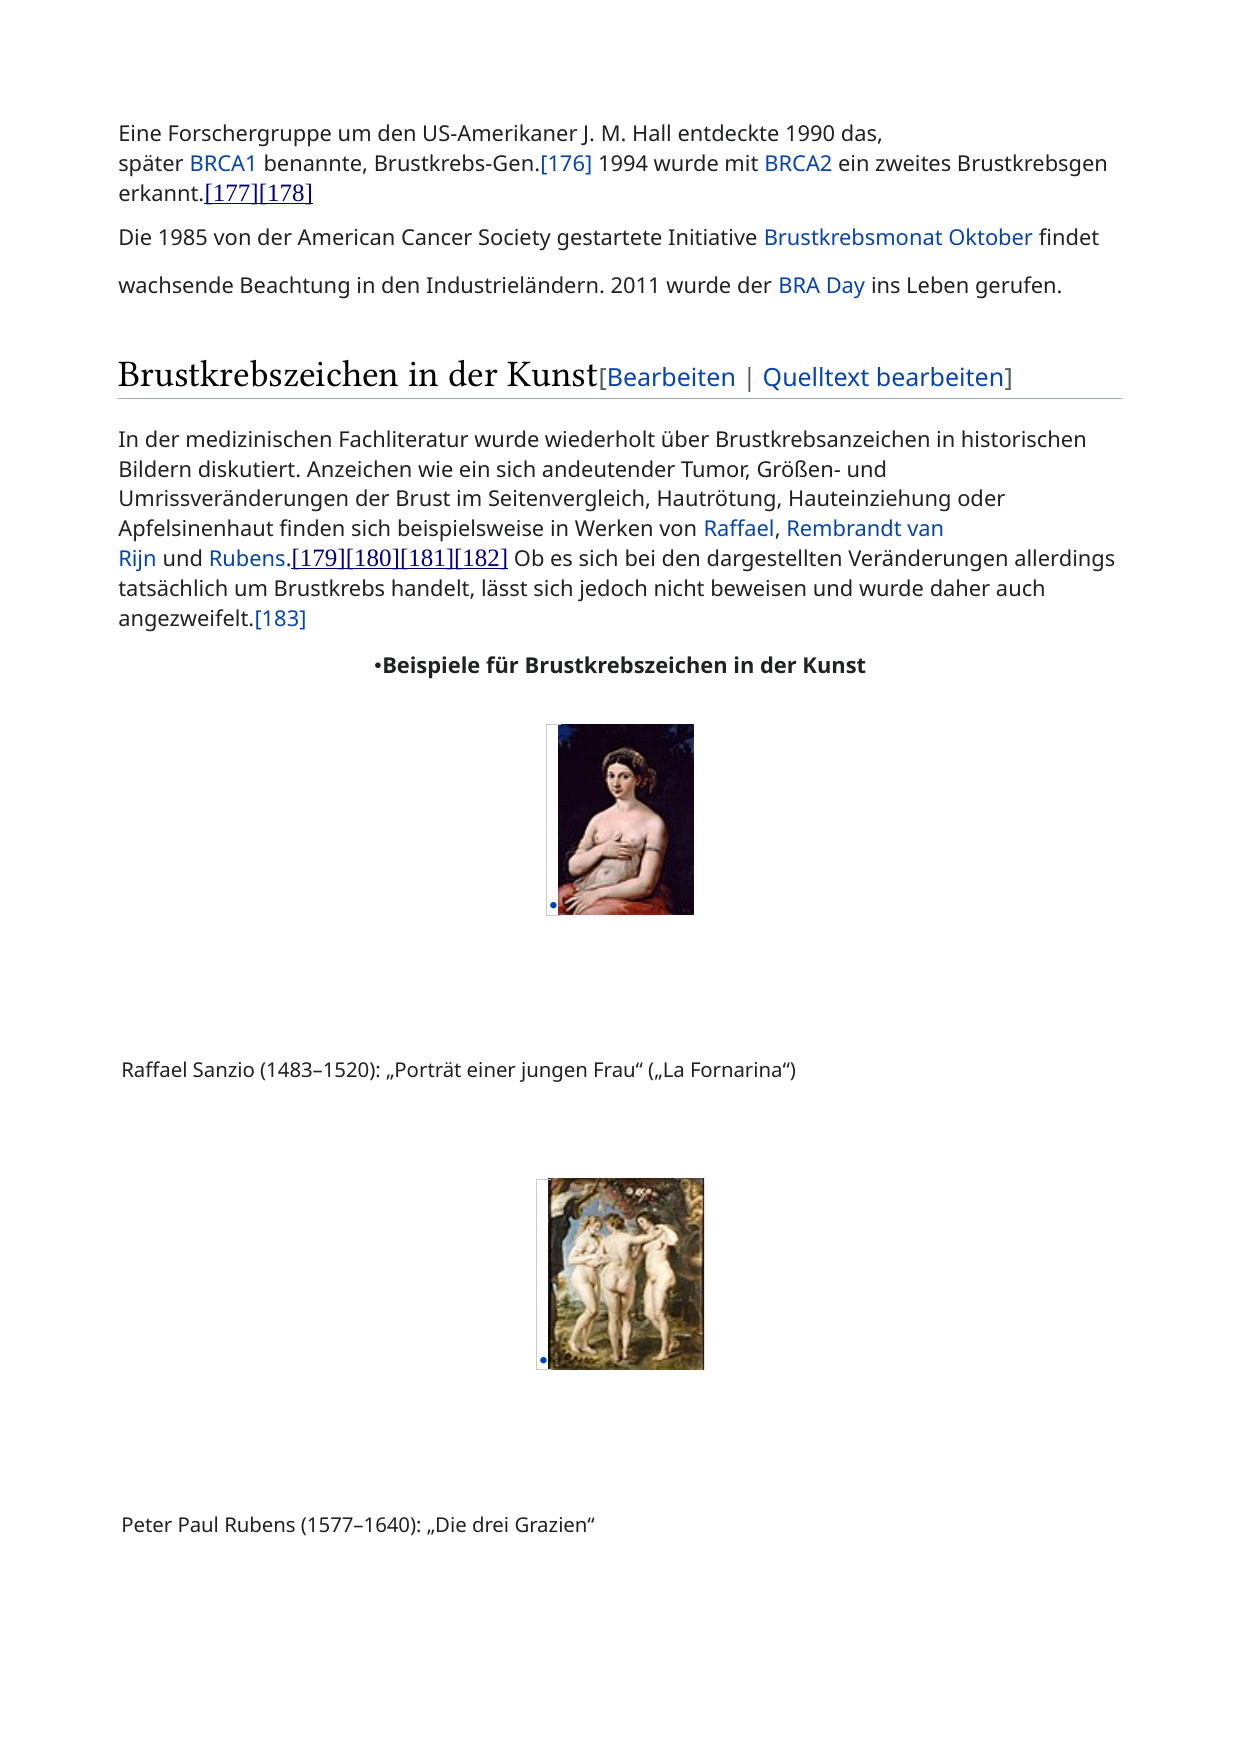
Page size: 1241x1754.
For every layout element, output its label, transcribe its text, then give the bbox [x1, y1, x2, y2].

list Peter Paul Rubens (1577–1640): „Die drei Grazien“ [118, 1510, 1119, 1538]
list Beispiele für Brustkrebszeichen in der Kunst [118, 650, 1119, 680]
subtitle Brustkrebszeichen in der Kunst[Bearbeiten | Quelltext bearbeiten] [118, 353, 1122, 398]
text In der medizinischen Fachliteratur wurde wiederholt über Brustkrebsanzeichen in historischen Bildern diskutiert. Anzeichen wie ein sich andeutender Tumor, Größen- und Umrissveränderungen der Brust im Seitenvergleich, Hautrötung, Hauteinziehung oder Apfelsinenhaut finden sich beispielsweise in Werken von Raffael, Rembrandt van Rijn und Rubens.[179][180][181][182] Ob es sich bei den dargestellten Veränderungen allerdings tatsächlich um Brustkrebs handelt, lässt sich jedoch nicht beweisen und wurde daher auch angezweifelt.[183] [118, 424, 1122, 632]
list Raffael Sanzio (1483–1520): „Porträt einer jungen Frau“ („La Fornarina“) [118, 1056, 1119, 1083]
text Eine Forschergruppe um den US-Amerikaner J. M. Hall entdeckte 1990 das, später BRCA1 benannte, Brustkrebs-Gen.[176] 1994 wurde mit BRCA2 ein zweites Brustkrebsgen erkannt.[177][178] [118, 118, 1122, 207]
picture [558, 724, 694, 915]
text Die 1985 von der American Cancer Society gestartete Initiative Brustkrebsmonat Oktober findet wachsende Beachtung in den Industrieländern. 2011 wurde der BRA Day ins Leben gerufen. [118, 222, 1122, 299]
picture [548, 1178, 705, 1370]
